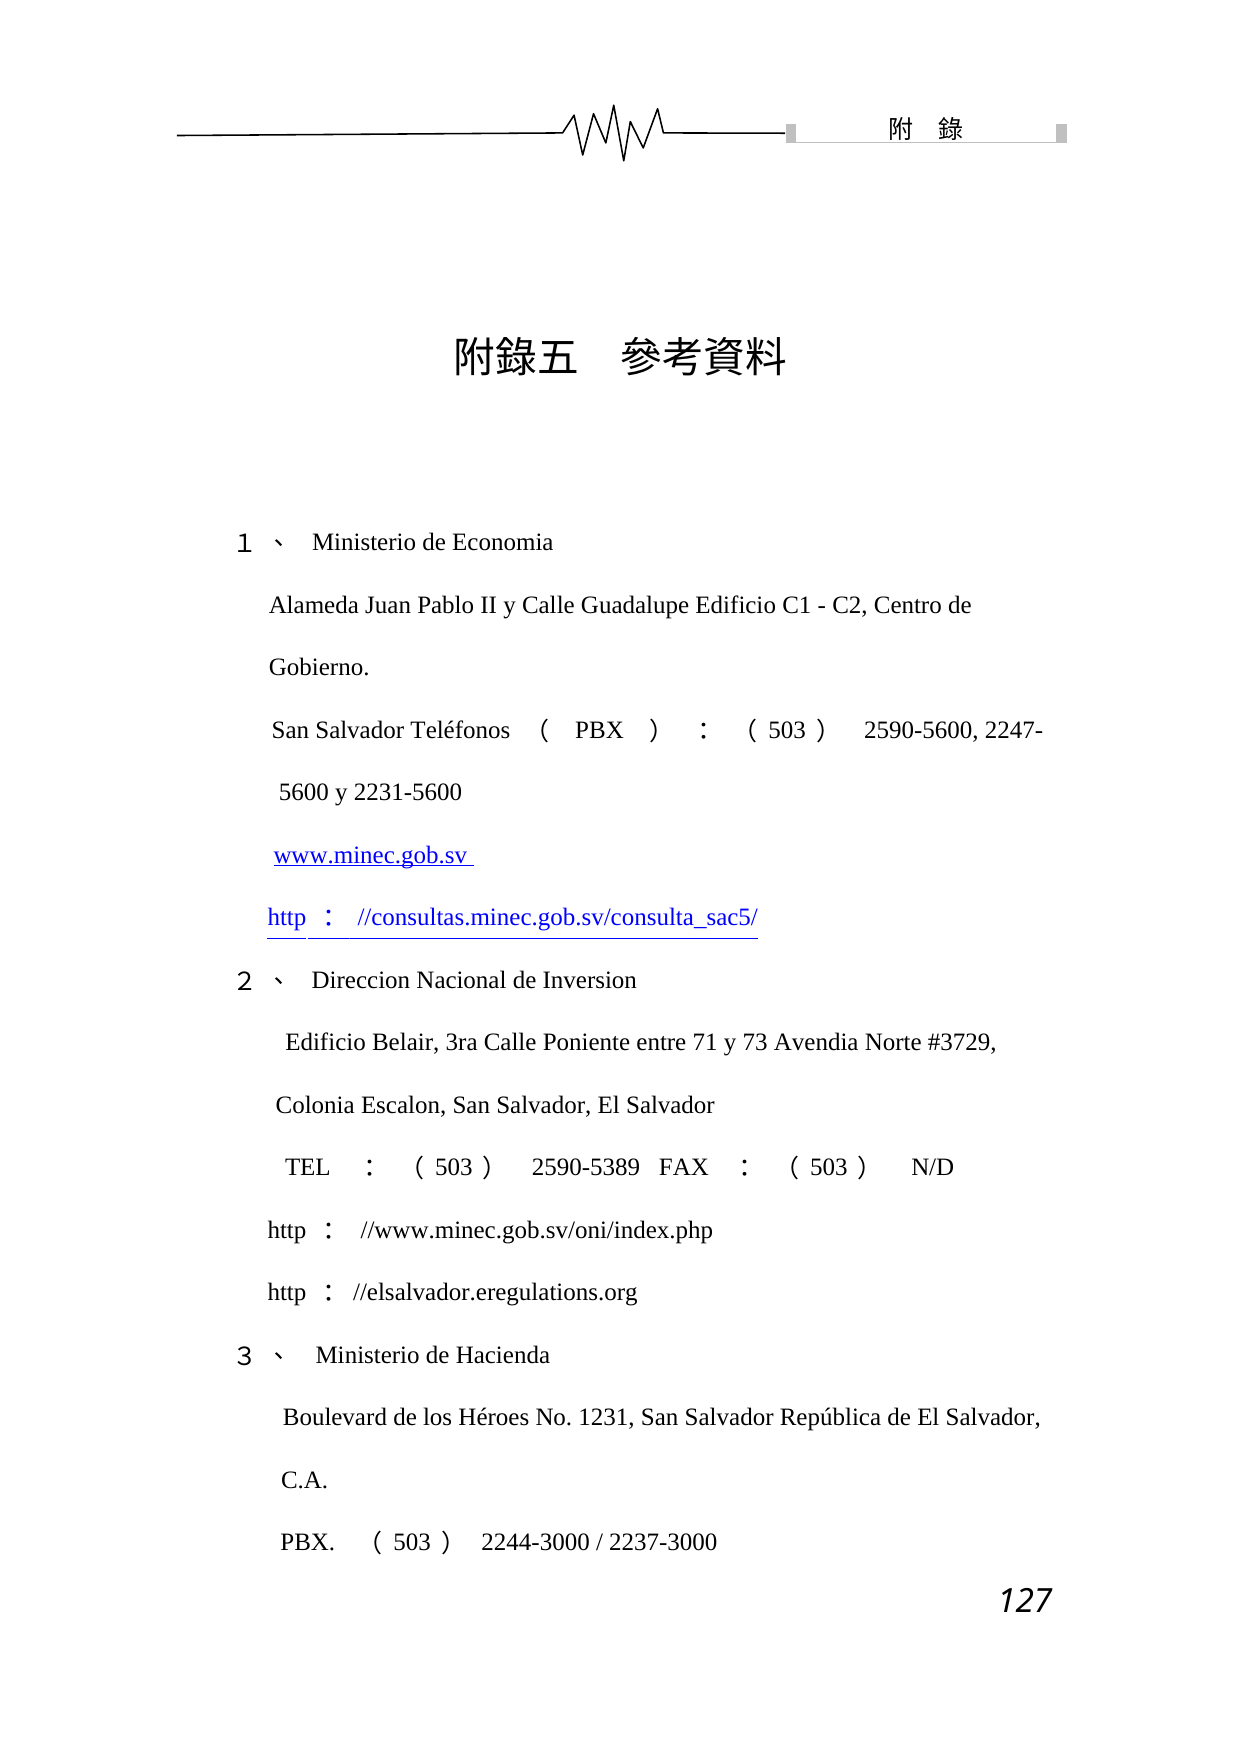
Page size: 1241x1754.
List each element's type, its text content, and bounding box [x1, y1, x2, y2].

text http：//elsalvador.eregulations.org [256, 1250, 1058, 1313]
text www.minec.gob.sv [256, 813, 1058, 875]
text San Salvador Teléfonos（PBX）：（503）2590-5600, 2247-5600 y 2231-5600 [256, 688, 1058, 813]
text http：//consultas.minec.gob.sv/consulta_sac5/ [256, 875, 1058, 938]
text ３、Ministerio de Hacienda [207, 1313, 1058, 1375]
text ２、Direccion Nacional de Inversion [207, 938, 1058, 1000]
text Alameda Juan Pablo II y Calle Guadalupe Edificio C1 - C2, Centro de Gobierno. [256, 563, 1058, 688]
text TEL：（503）2590-5389 FAX：（503）N/D [256, 1125, 1058, 1188]
text http：//www.minec.gob.sv/oni/index.php [256, 1188, 1058, 1250]
text Edificio Belair, 3ra Calle Poniente entre 71 y 73 Avendia Norte #3729, Colonia Escalon, San Salvador, El Salvador [256, 1000, 1058, 1125]
text 附錄五 參考資料 [183, 313, 1058, 375]
text １、Ministerio de Economia [207, 500, 1058, 563]
text Boulevard de los Héroes No. 1231, San Salvador República de El Salvador, C.A. PBX.（503）2244-3000 / 2237-3000 [256, 1375, 1058, 1563]
